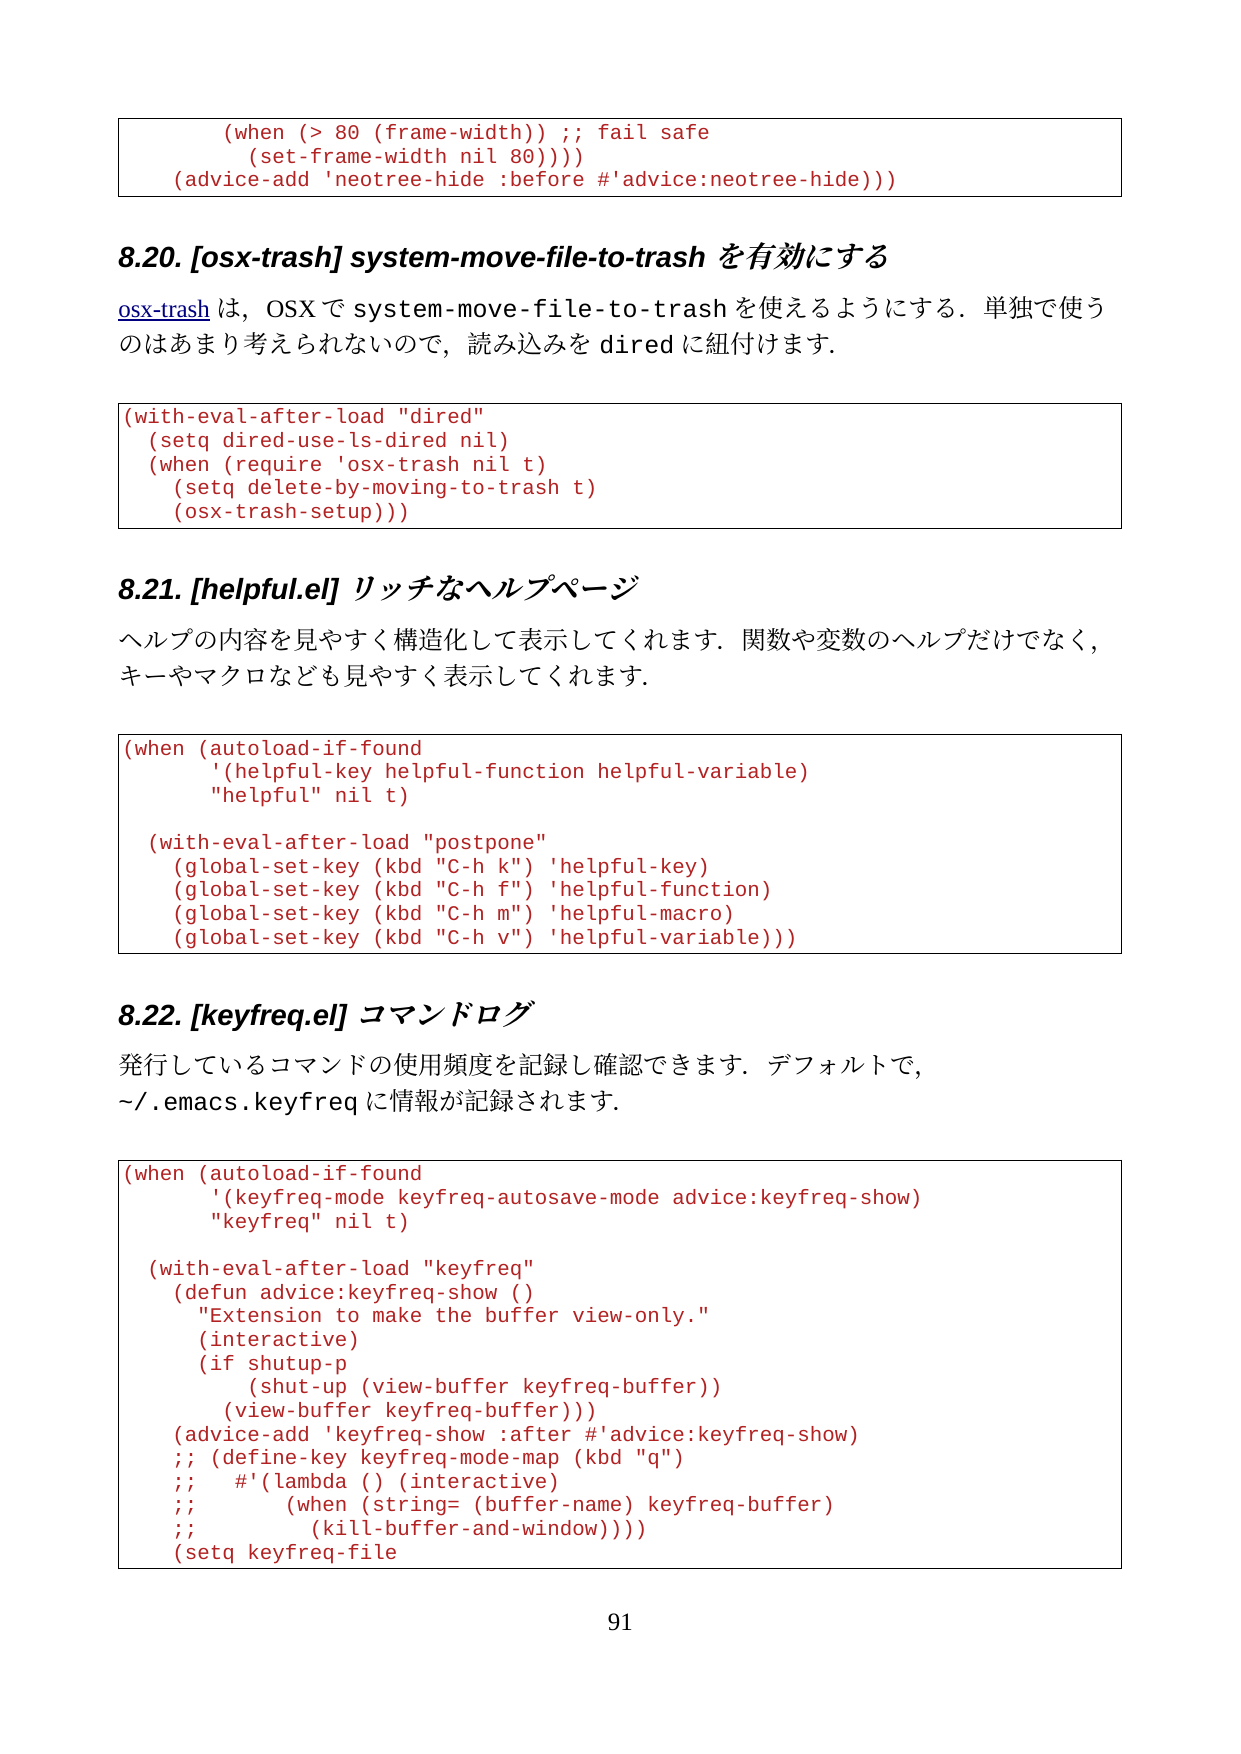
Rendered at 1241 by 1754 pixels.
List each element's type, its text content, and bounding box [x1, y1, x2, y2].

text (advice-add 'keyfreq-show :after #'advice:keyfreq-show) [119, 1419, 1121, 1443]
text (when (require 'osx-trash nil t) [119, 450, 1121, 473]
text (when (autoload-if-found [119, 735, 1121, 757]
text (global-set-key (kbd "C-h m") 'helpful-macro) [119, 899, 1121, 923]
text ;; (when (string= (buffer-name) keyfreq-buffer) [119, 1491, 1121, 1514]
text 発行しているコマンドの使用頻度を記録し確認できます．デフォルトで， ~/.emacs.keyfreq に情報が記録されます． [118, 1046, 1122, 1147]
text "keyfreq" nil t) [119, 1207, 1121, 1230]
subtitle [osx-trash] system-move-file-to-trash を有効にする [118, 234, 1122, 276]
text '(helpful-key helpful-function helpful-variable) [119, 757, 1121, 781]
subtitle [keyfreq.el] コマンドログ [118, 992, 1122, 1033]
text ヘルプの内容を見やすく構造化して表示してくれます．関数や変数のヘルプだけでなく，キーやマクロなども見やすく表示してくれます． [118, 620, 1122, 721]
text (shut-up (view-buffer keyfreq-buffer)) [119, 1372, 1121, 1396]
text ;; #'(lambda () (interactive) [119, 1467, 1121, 1491]
text (set-frame-width nil 80)))) [119, 142, 1121, 165]
text ;; (define-key keyfreq-mode-map (kbd "q") [119, 1443, 1121, 1467]
text (view-buffer keyfreq-buffer))) [119, 1396, 1121, 1419]
text (if shutup-p [119, 1349, 1121, 1372]
text (global-set-key (kbd "C-h f") 'helpful-function) [119, 875, 1121, 899]
subtitle [helpful.el] リッチなヘルプページ [118, 566, 1122, 608]
text (when (> 80 (frame-width)) ;; fail safe [119, 119, 1121, 142]
text (global-set-key (kbd "C-h v") 'helpful-variable))) [119, 923, 1121, 953]
text "Extension to make the buffer view-only." [119, 1301, 1121, 1325]
text (setq keyfreq-file [119, 1538, 1121, 1568]
text (when (autoload-if-found [119, 1161, 1121, 1183]
text ;; (kill-buffer-and-window)))) [119, 1514, 1121, 1538]
text osx-trash は，OSXで system-move-file-to-trash を使えるようにする．単独で使うのはあまり考えられないので，読み込みを dired に紐付けます． [118, 289, 1122, 390]
text '(keyfreq-mode keyfreq-autosave-mode advice:keyfreq-show) [119, 1183, 1121, 1207]
text (global-set-key (kbd "C-h k") 'helpful-key) [119, 852, 1121, 875]
text (interactive) [119, 1325, 1121, 1349]
text (setq delete-by-moving-to-trash t) [119, 473, 1121, 497]
text (osx-trash-setup))) [119, 497, 1121, 528]
text (with-eval-after-load "dired" [119, 404, 1121, 426]
text (with-eval-after-load "postpone" [119, 828, 1121, 852]
text (setq dired-use-ls-dired nil) [119, 426, 1121, 450]
text (defun advice:keyfreq-show () [119, 1278, 1121, 1301]
text "helpful" nil t) [119, 781, 1121, 804]
text (with-eval-after-load "keyfreq" [119, 1254, 1121, 1278]
text (advice-add 'neotree-hide :before #'advice:neotree-hide))) [119, 165, 1121, 196]
